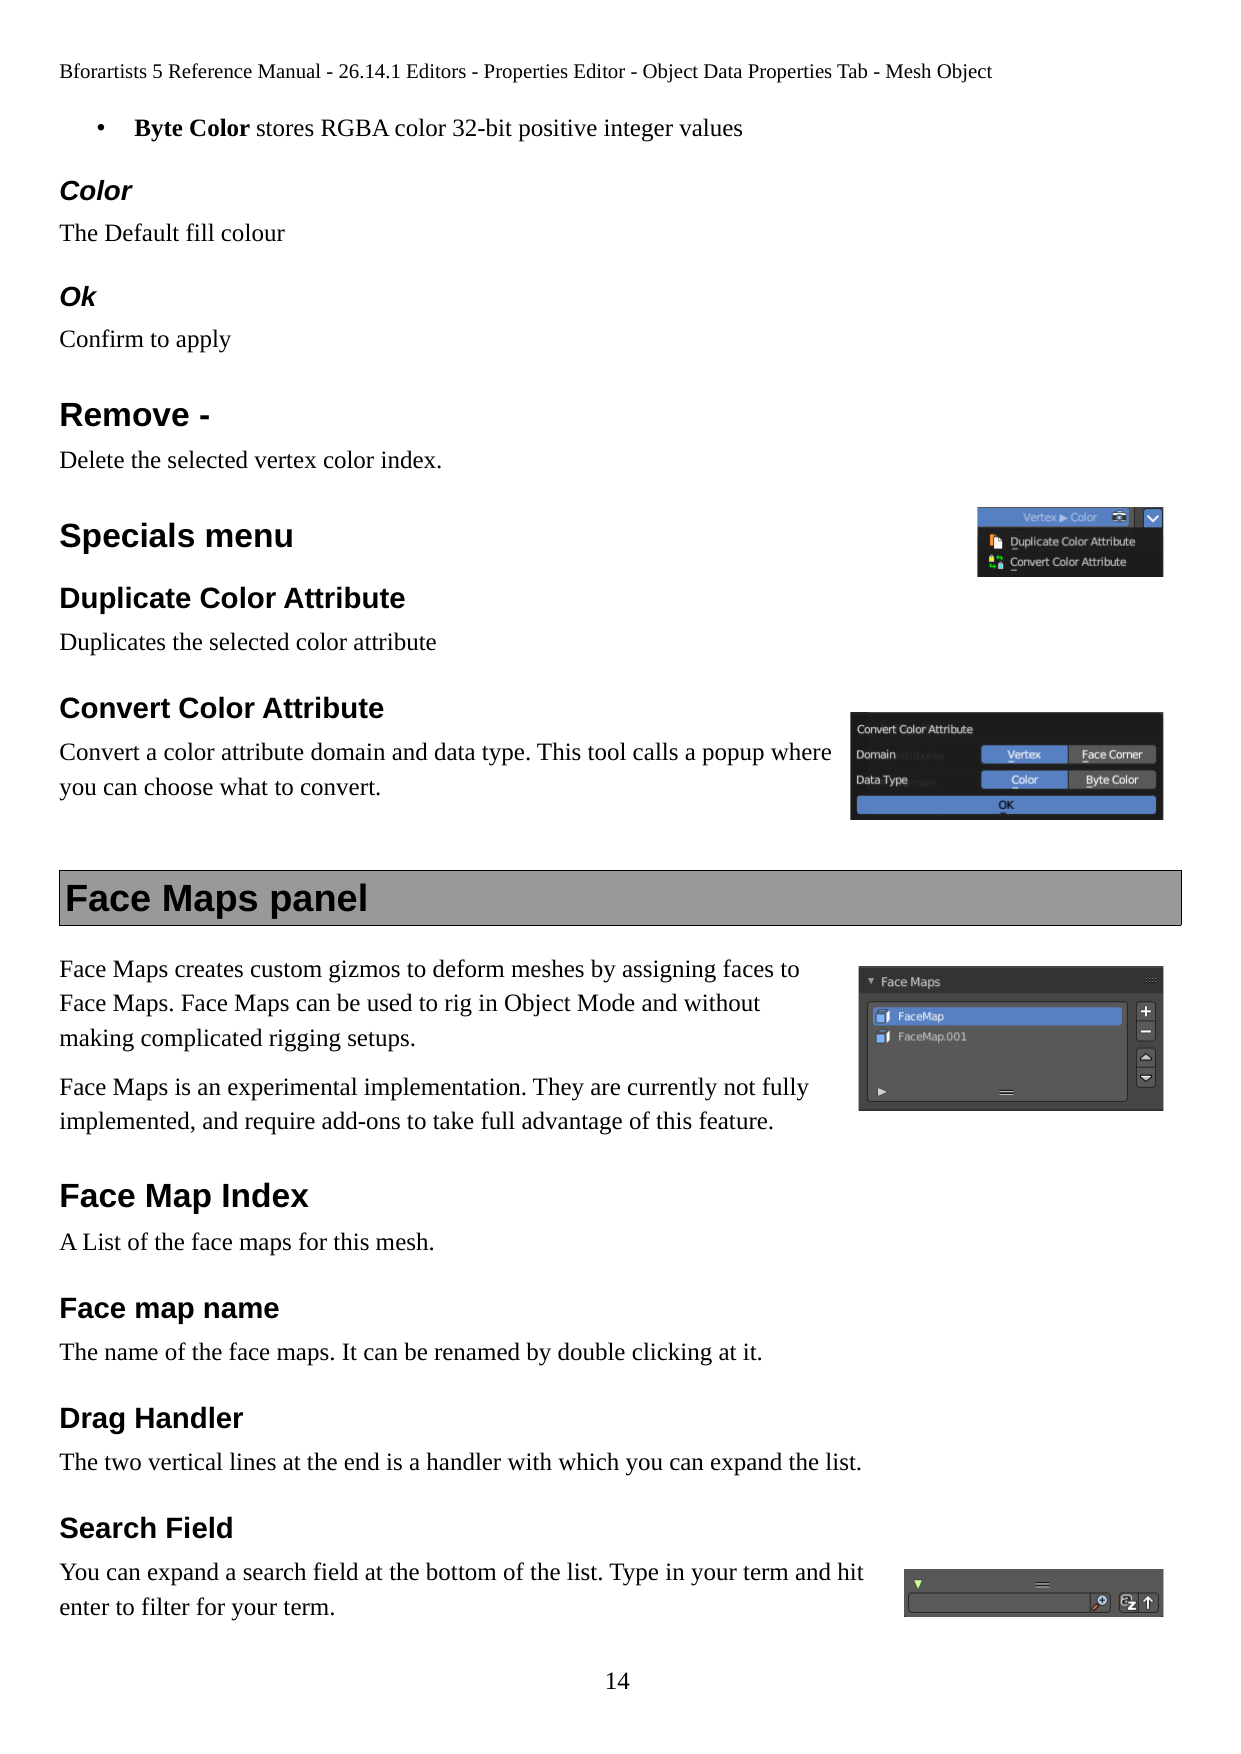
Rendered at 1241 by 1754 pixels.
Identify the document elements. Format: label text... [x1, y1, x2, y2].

picture [904, 1569, 1164, 1617]
subtitle Ok [59, 280, 1181, 312]
text Convert a color attribute domain and data type. This tool calls a popup where you can choose what to convert. [59, 737, 850, 801]
picture [850, 712, 1164, 820]
subtitle Face Map Index [59, 1176, 1181, 1215]
subtitle Search Field [59, 1511, 1181, 1545]
text Delete the selected vertex color index. [59, 446, 1181, 474]
text The Default fill colour [59, 218, 1181, 247]
text A List of the face maps for this mesh. [59, 1227, 1181, 1256]
text Duplicates the selected color attribute [59, 627, 1181, 656]
subtitle Remove - [59, 394, 1181, 433]
text Face Maps creates custom gizmos to deform meshes by assigning faces to Face Maps. Face Maps can be used to rig in Object Mode and without making complicated rigging setups. [59, 954, 1181, 1052]
subtitle Convert Color Attribute [59, 691, 1181, 725]
subtitle Color [59, 174, 1181, 206]
text Confirm to apply [59, 324, 1181, 353]
subtitle [1164, 515, 1181, 554]
picture [858, 966, 1164, 1111]
table_header Face Maps panel [60, 871, 1181, 925]
text The name of the face maps. It can be renamed by double clicking at it. [59, 1337, 1181, 1366]
subtitle Specials menu [59, 515, 977, 554]
list Byte Color stores RGBA color 32-bit positive integer values [97, 113, 1181, 141]
text You can expand a search field at the bottom of the list. Type in your term and hit enter to filter for your term. [59, 1557, 1181, 1620]
picture [977, 507, 1164, 577]
subtitle Drag Handler [59, 1401, 1181, 1435]
subtitle Face map name [59, 1291, 1181, 1325]
subtitle Duplicate Color Attribute [59, 581, 1181, 615]
text The two vertical lines at the end is a handler with which you can expand the list. [59, 1447, 1181, 1476]
text Face Maps is an experimental implementation. They are currently not fully implemented, and require add-ons to take full advantage of this feature. [59, 1072, 1181, 1135]
